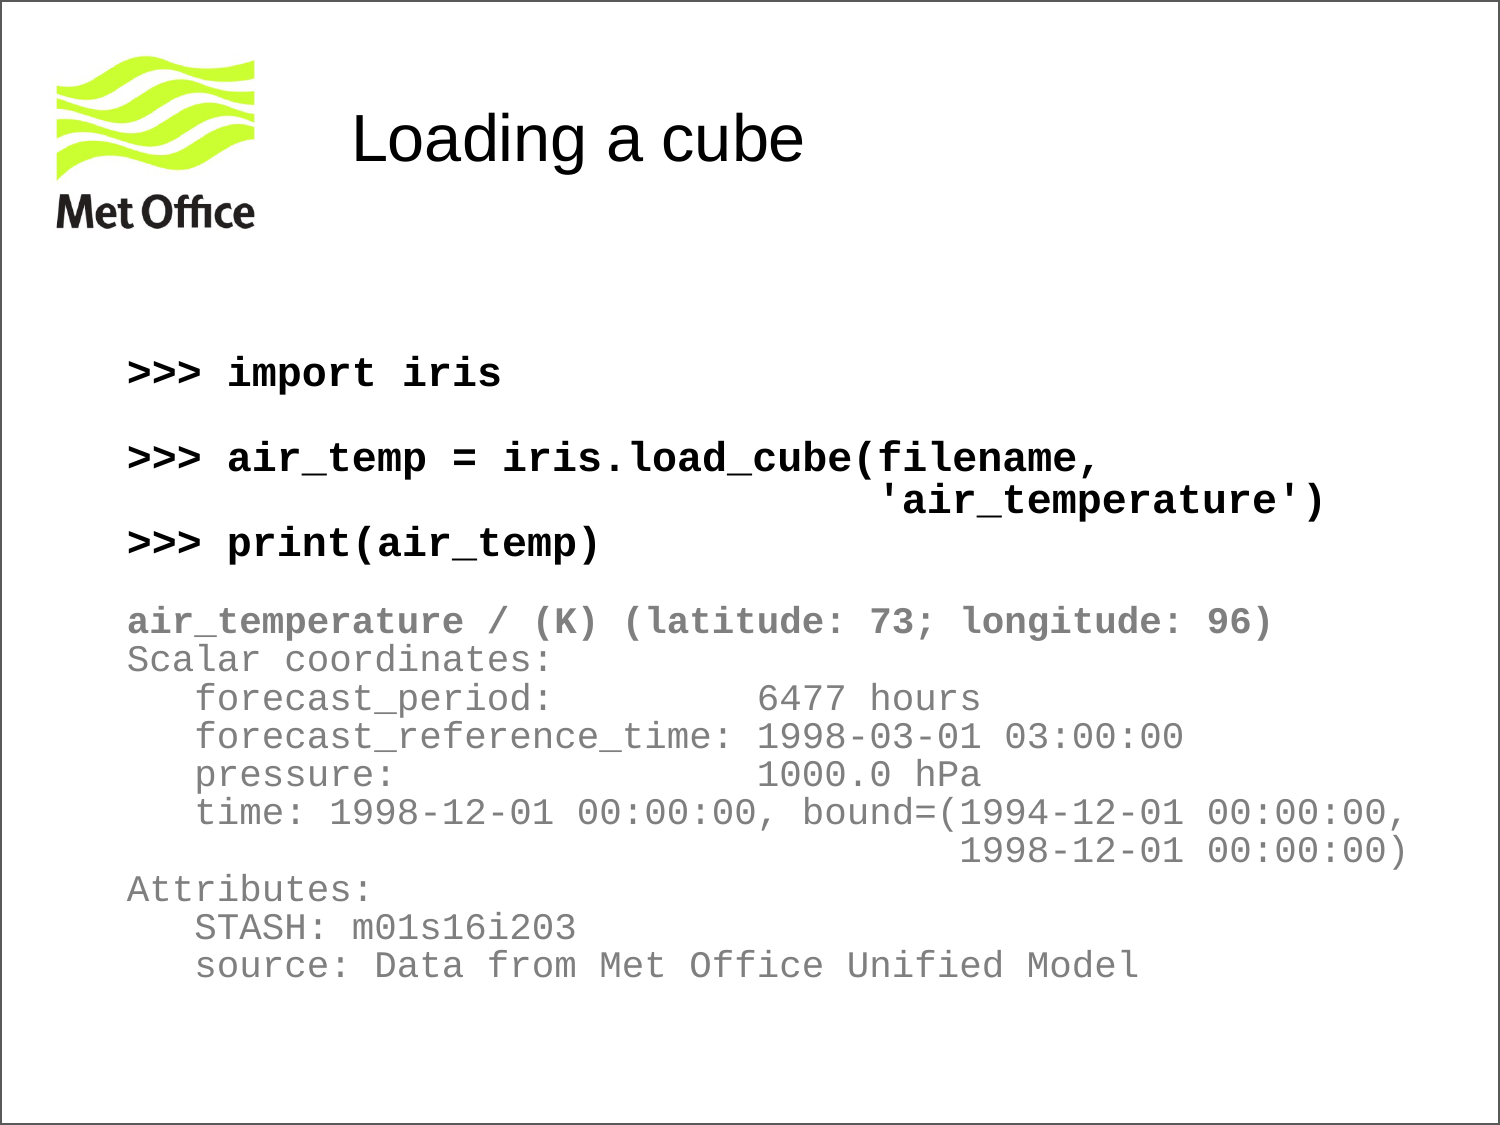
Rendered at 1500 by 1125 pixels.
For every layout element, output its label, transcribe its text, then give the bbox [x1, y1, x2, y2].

text_box >>> import iris >>> air_temp = iris.load_cube(filename, 'air_temperature') >>> print(air_temp) air_temperature / (K) (latitude: 73; longitude: 96) Scalar coordinates: forecast_period: 6477 hours forecast_reference_time: 1998-03-01 03:00:00 pressure: 1000.0 hPa time: 1998-12-01 00:00:00, bound=(1994-12-01 00:00:00, 1998-12-01 00:00:00) Attributes: STASH: m01s16i203 source: Data from Met Office Unified Model [112, 345, 1483, 994]
picture [24, 21, 287, 262]
text_box Loading a cube [336, 86, 822, 183]
